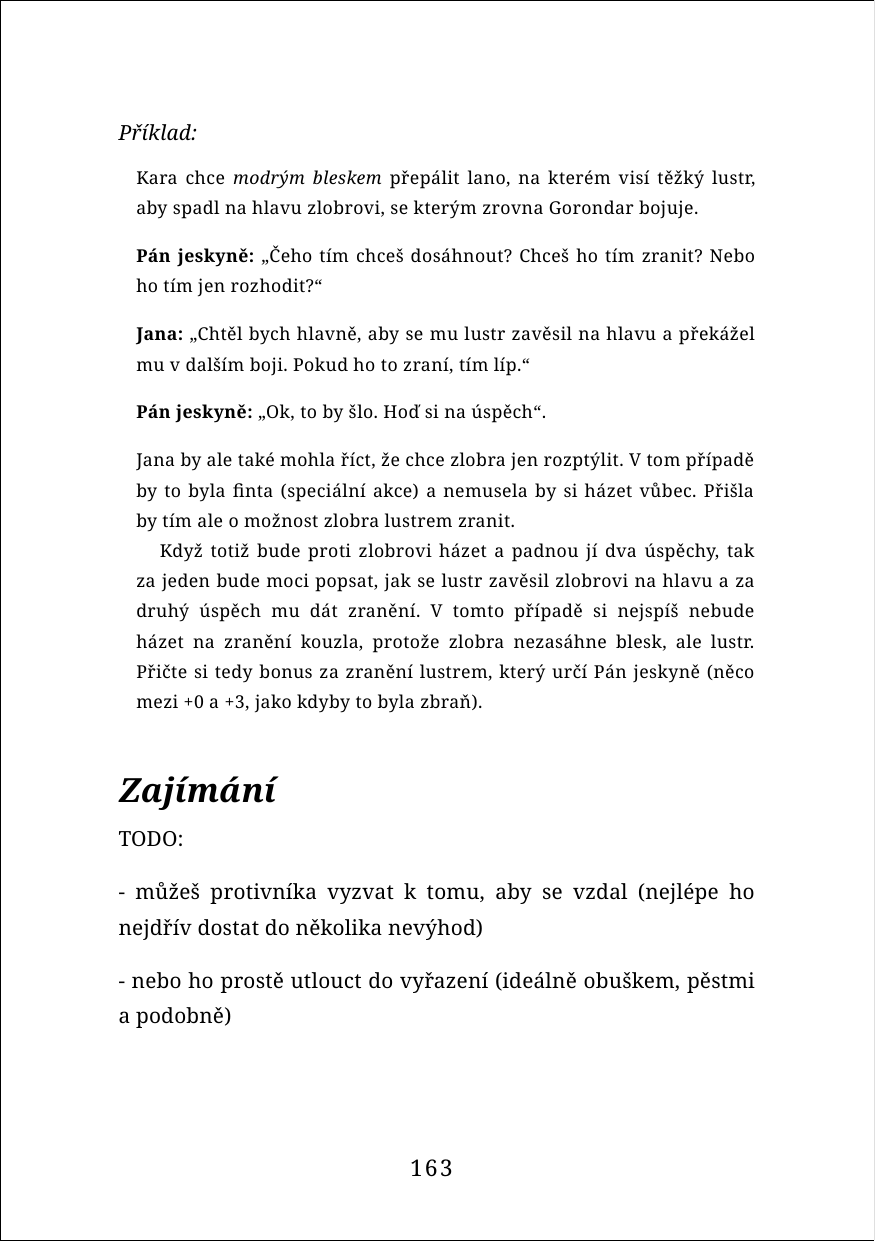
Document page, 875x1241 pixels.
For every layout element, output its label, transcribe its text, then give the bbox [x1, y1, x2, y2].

text Jana: „Chtěl bych hlavně, aby se mu lustr zavěsil na hlavu a překážel mu v dalším boji. Pokud ho to zraní, tím líp.“ [136, 322, 756, 376]
subtitle Zajímání [118, 767, 756, 812]
text Jana by ale také mohla říct, že chce zlobra jen rozptýlit. V tom případě by to byla finta (speciální akce) a nemusela by si házet vůbec. Přišla by tím ale o možnost zlobra lustrem zranit. Když totiž bude proti zlobrovi házet a padnou jí dva úspěchy, tak za jeden bude moci popsat, jak se lustr zavěsil zlobrovi na hlavu a za druhý úspěch mu dát zranění. V tomto případě si nejspíš nebude házet na zranění kouzla, protože zlobra nezasáhne blesk, ale lustr. Přičte si tedy bonus za zranění lustrem, který určí Pán jeskyně (něco mezi +0 a +3, jako kdyby to byla zbraň). [136, 448, 756, 714]
text - můžeš protivníka vyzvat k tomu, aby se vzdal (nejlépe ho nejdřív dostat do několika nevýhod) [118, 877, 756, 941]
text Kara chce modrým bleskem přepálit lano, na kterém visí těžký lustr, aby spadl na hlavu zlobrovi, se kterým zrovna Gorondar bojuje. [136, 166, 756, 220]
text TODO: [118, 824, 756, 853]
text Pán jeskyně: „Čeho tím chceš dosáhnout? Chceš ho tím zranit? Nebo ho tím jen rozhodit?“ [136, 244, 756, 298]
text Pán jeskyně: „Ok, to by šlo. Hoď si na úspěch“. [136, 400, 756, 424]
text - nebo ho prostě utlouct do vyřazení (ideálně obuškem, pěstmi a podobně) [118, 966, 756, 1030]
text Příklad: [118, 118, 756, 147]
